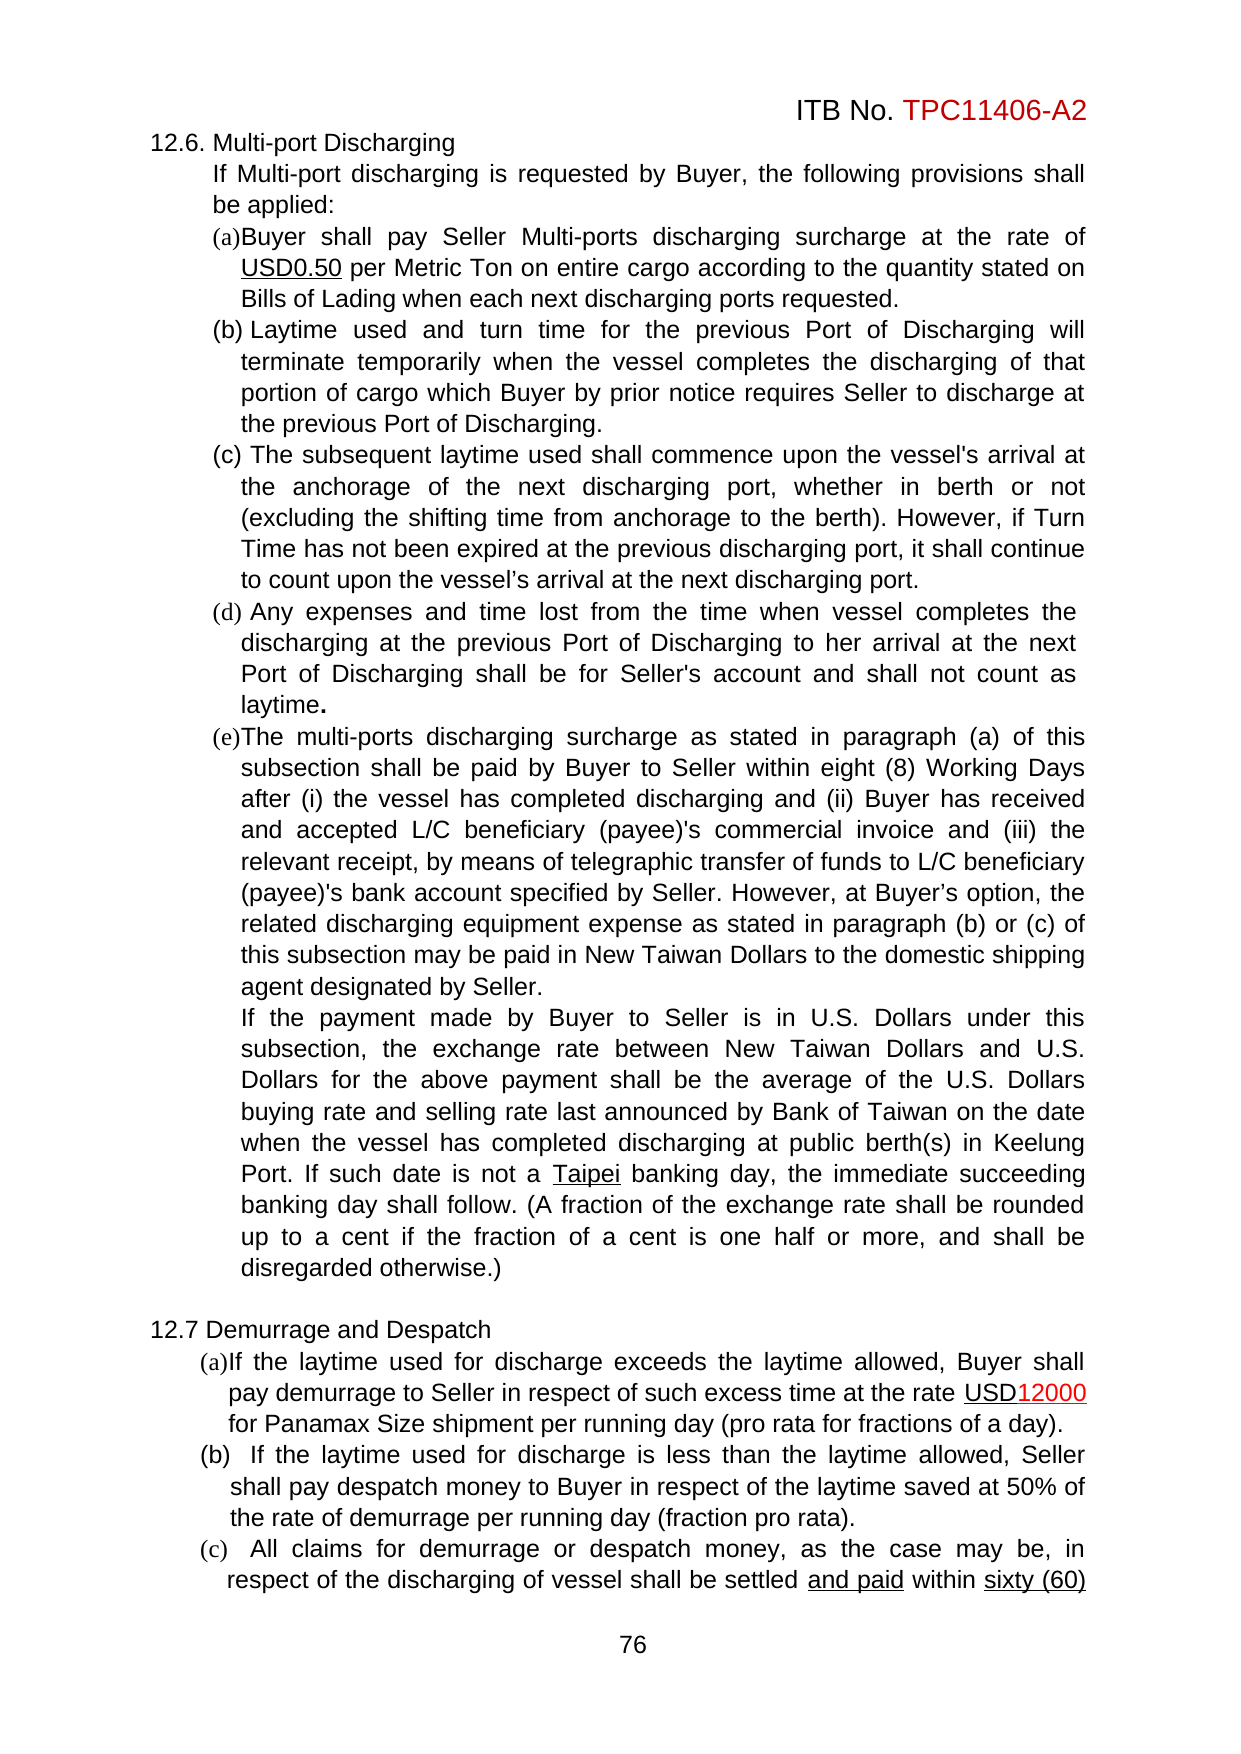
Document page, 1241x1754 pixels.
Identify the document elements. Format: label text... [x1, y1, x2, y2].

list If the laytime used for discharge is less than the laytime allowed, Seller shall pay despatch money to Buyer in respect of the laytime saved at 50% of the rate of demurrage per running day (fraction pro rata). [200, 1439, 1086, 1532]
list The subsequent laytime used shall commence upon the vessel's arrival at the anchorage of the next discharging port, whether in berth or not (excluding the shifting time from anchorage to the berth). However, if Turn Time has not been expired at the previous discharging port, it shall continue to count upon the vessel’s arrival at the next discharging port. [212, 439, 1087, 595]
text If Multi-port discharging is requested by Buyer, the following provisions shall be applied: [212, 157, 1087, 220]
list The multi-ports discharging surcharge as stated in paragraph (a) of this subsection shall be paid by Buyer to Seller within eight (8) Working Days after (i) the vessel has completed discharging and (ii) Buyer has received and accepted L/C beneficiary (payee)'s commercial invoice and (iii) the relevant receipt, by means of telegraphic transfer of funds to L/C beneficiary (payee)'s bank account specified by Seller. However, at Buyer’s option, the related discharging equipment expense as stated in paragraph (b) or (c) of this subsection may be paid in New Taiwan Dollars to the domestic shipping agent designated by Seller. [212, 720, 1087, 1001]
list Laytime used and turn time for the previous Port of Discharging will terminate temporarily when the vessel completes the discharging of that portion of cargo which Buyer by prior notice requires Seller to discharge at the previous Port of Discharging. [212, 314, 1087, 439]
list All claims for demurrage or despatch money, as the case may be, in respect of the discharging of vessel shall be settled and paid within sixty (60) [200, 1532, 1086, 1595]
text 12.7 Demurrage and Despatch [150, 1314, 1086, 1345]
list Any expenses and time lost from the time when vessel completes the discharging at the previous Port of Discharging to her arrival at the next Port of Discharging shall be for Seller's account and shall not count as laytime. [212, 595, 1078, 720]
list If the laytime used for discharge exceeds the laytime allowed, Buyer shall pay demurrage to Seller in respect of such excess time at the rate USD12000 for Panamax Size shipment per running day (pro rata for fractions of a day). [200, 1345, 1087, 1439]
text 12.6. Multi-port Discharging [150, 126, 1086, 157]
list Buyer shall pay Seller Multi-ports discharging surcharge at the rate of USD0.50 per Metric Ton on entire cargo according to the quantity stated on Bills of Lading when each next discharging ports requested. [212, 220, 1087, 314]
text If the payment made by Buyer to Seller is in U.S. Dollars under this subsection, the exchange rate between New Taiwan Dollars and U.S. Dollars for the above payment shall be the average of the U.S. Dollars buying rate and selling rate last announced by Bank of Taiwan on the date when the vessel has completed discharging at public berth(s) in Keelung Port. If such date is not a Taipei banking day, the immediate succeeding banking day shall follow. (A fraction of the exchange rate shall be rounded up to a cent if the fraction of a cent is one half or more, and shall be disregarded otherwise.) [241, 1001, 1087, 1282]
